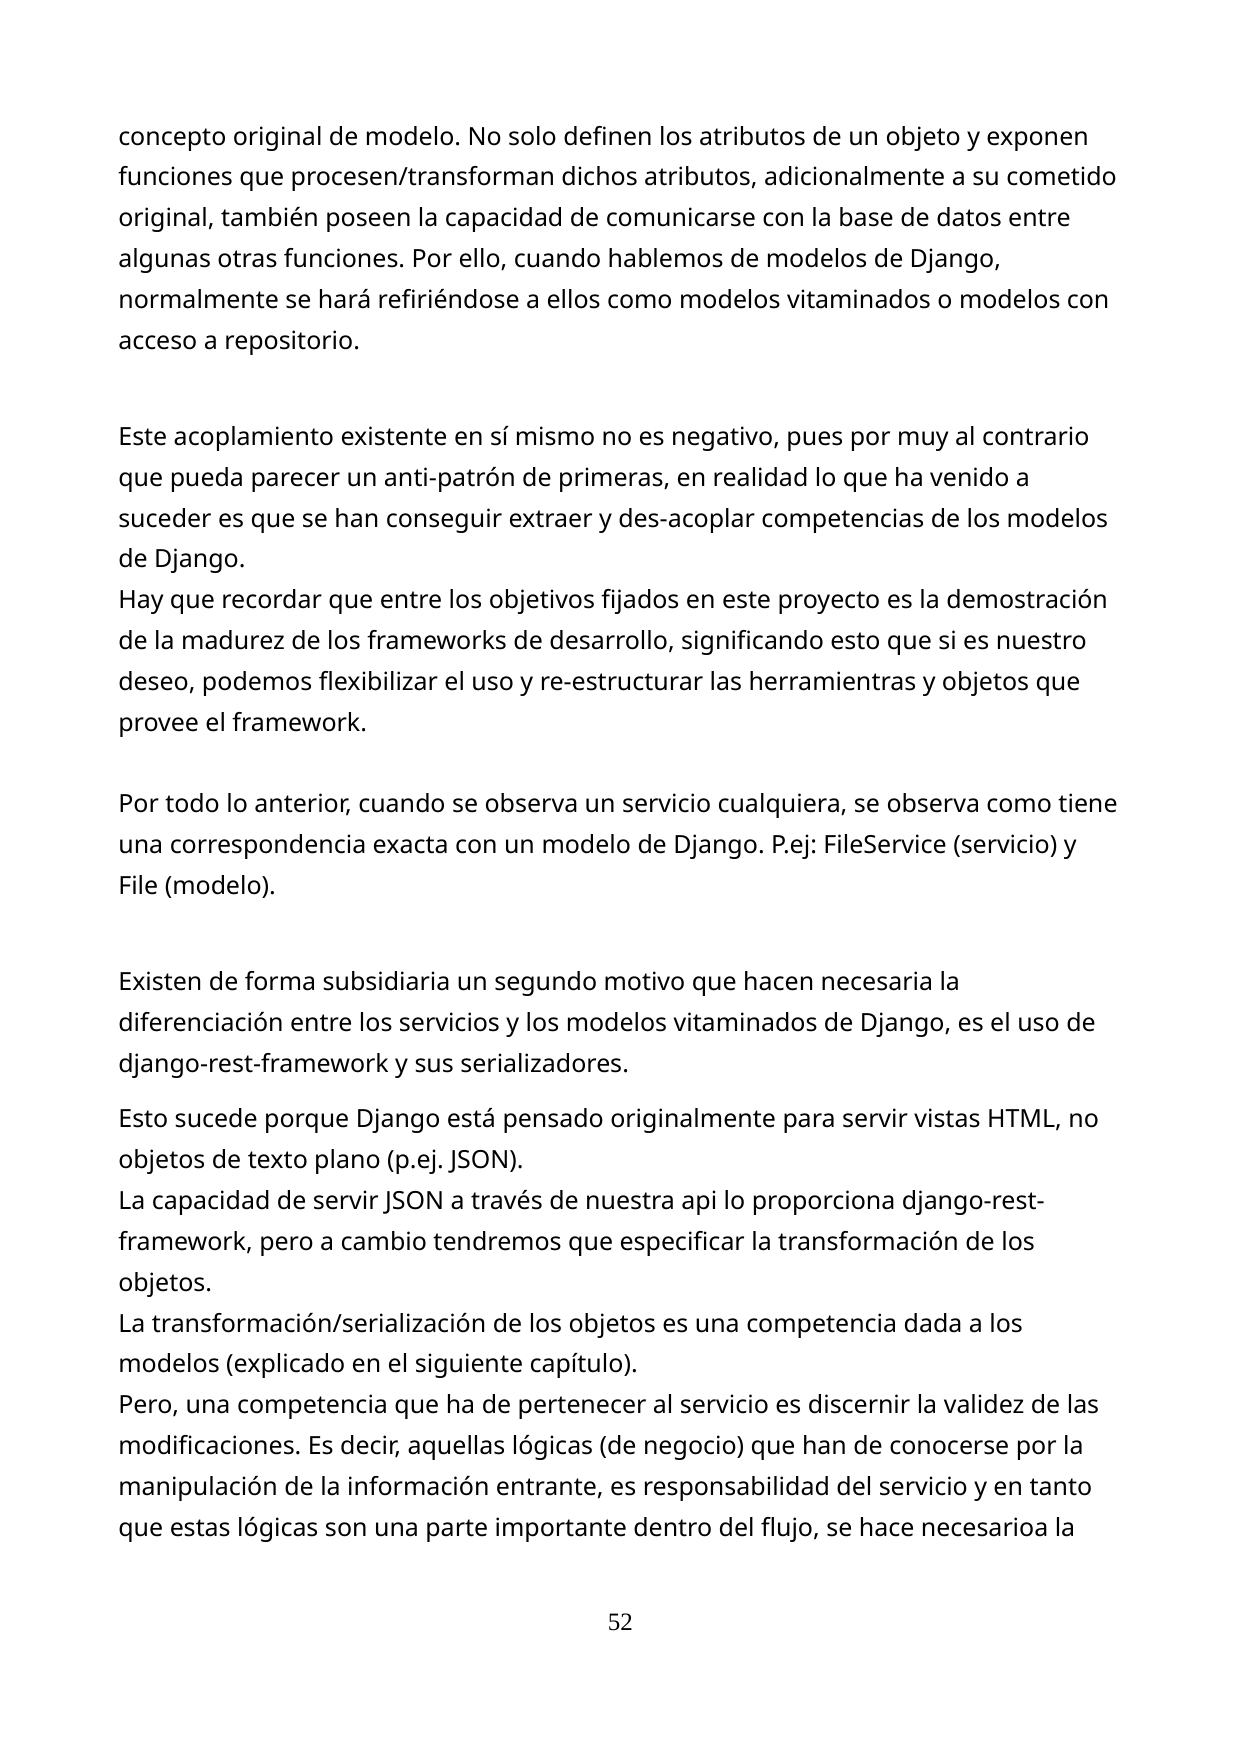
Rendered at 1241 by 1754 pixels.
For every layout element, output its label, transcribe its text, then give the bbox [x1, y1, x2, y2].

text Existen de forma subsidiaria un segundo motivo que hacen necesaria la diferenciación entre los servicios y los modelos vitaminados de Django, es el uso de django-rest-framework y sus serializadores. [118, 964, 1122, 1080]
text concepto original de modelo. No solo definen los atributos de un objeto y exponen funciones que procesen/transforman dichos atributos, adicionalmente a su cometido original, también poseen la capacidad de comunicarse con la base de datos entre algunas otras funciones. Por ello, cuando hablemos de modelos de Django, normalmente se hará refiriéndose a ellos como modelos vitaminados o modelos con acceso a repositorio. [118, 118, 1122, 356]
text Este acoplamiento existente en sí mismo no es negativo, pues por muy al contrario que pueda parecer un anti-patrón de primeras, en realidad lo que ha venido a suceder es que se han conseguir extraer y des-acoplar competencias de los modelos de Django. Hay que recordar que entre los objetivos fijados en este proyecto es la demostración de la madurez de los frameworks de desarrollo, significando esto que si es nuestro deseo, podemos flexibilizar el uso y re-estructurar las herramientras y objetos que provee el framework. Por todo lo anterior, cuando se observa un servicio cualquiera, se observa como tiene una correspondencia exacta con un modelo de Django. P.ej: FileService (servicio) y File (modelo). [118, 378, 1122, 943]
text Esto sucede porque Django está pensado originalmente para servir vistas HTML, no objetos de texto plano (p.ej. JSON). La capacidad de servir JSON a través de nuestra api lo proporciona django-rest-framework, pero a cambio tendremos que especificar la transformación de los objetos. La transformación/serialización de los objetos es una competencia dada a los modelos (explicado en el siguiente capítulo). Pero, una competencia que ha de pertenecer al servicio es discernir la validez de las modificaciones. Es decir, aquellas lógicas (de negocio) que han de conocerse por la manipulación de la información entrante, es responsabilidad del servicio y en tanto que estas lógicas son una parte importante dentro del flujo, se hace necesarioa la [118, 1101, 1122, 1543]
